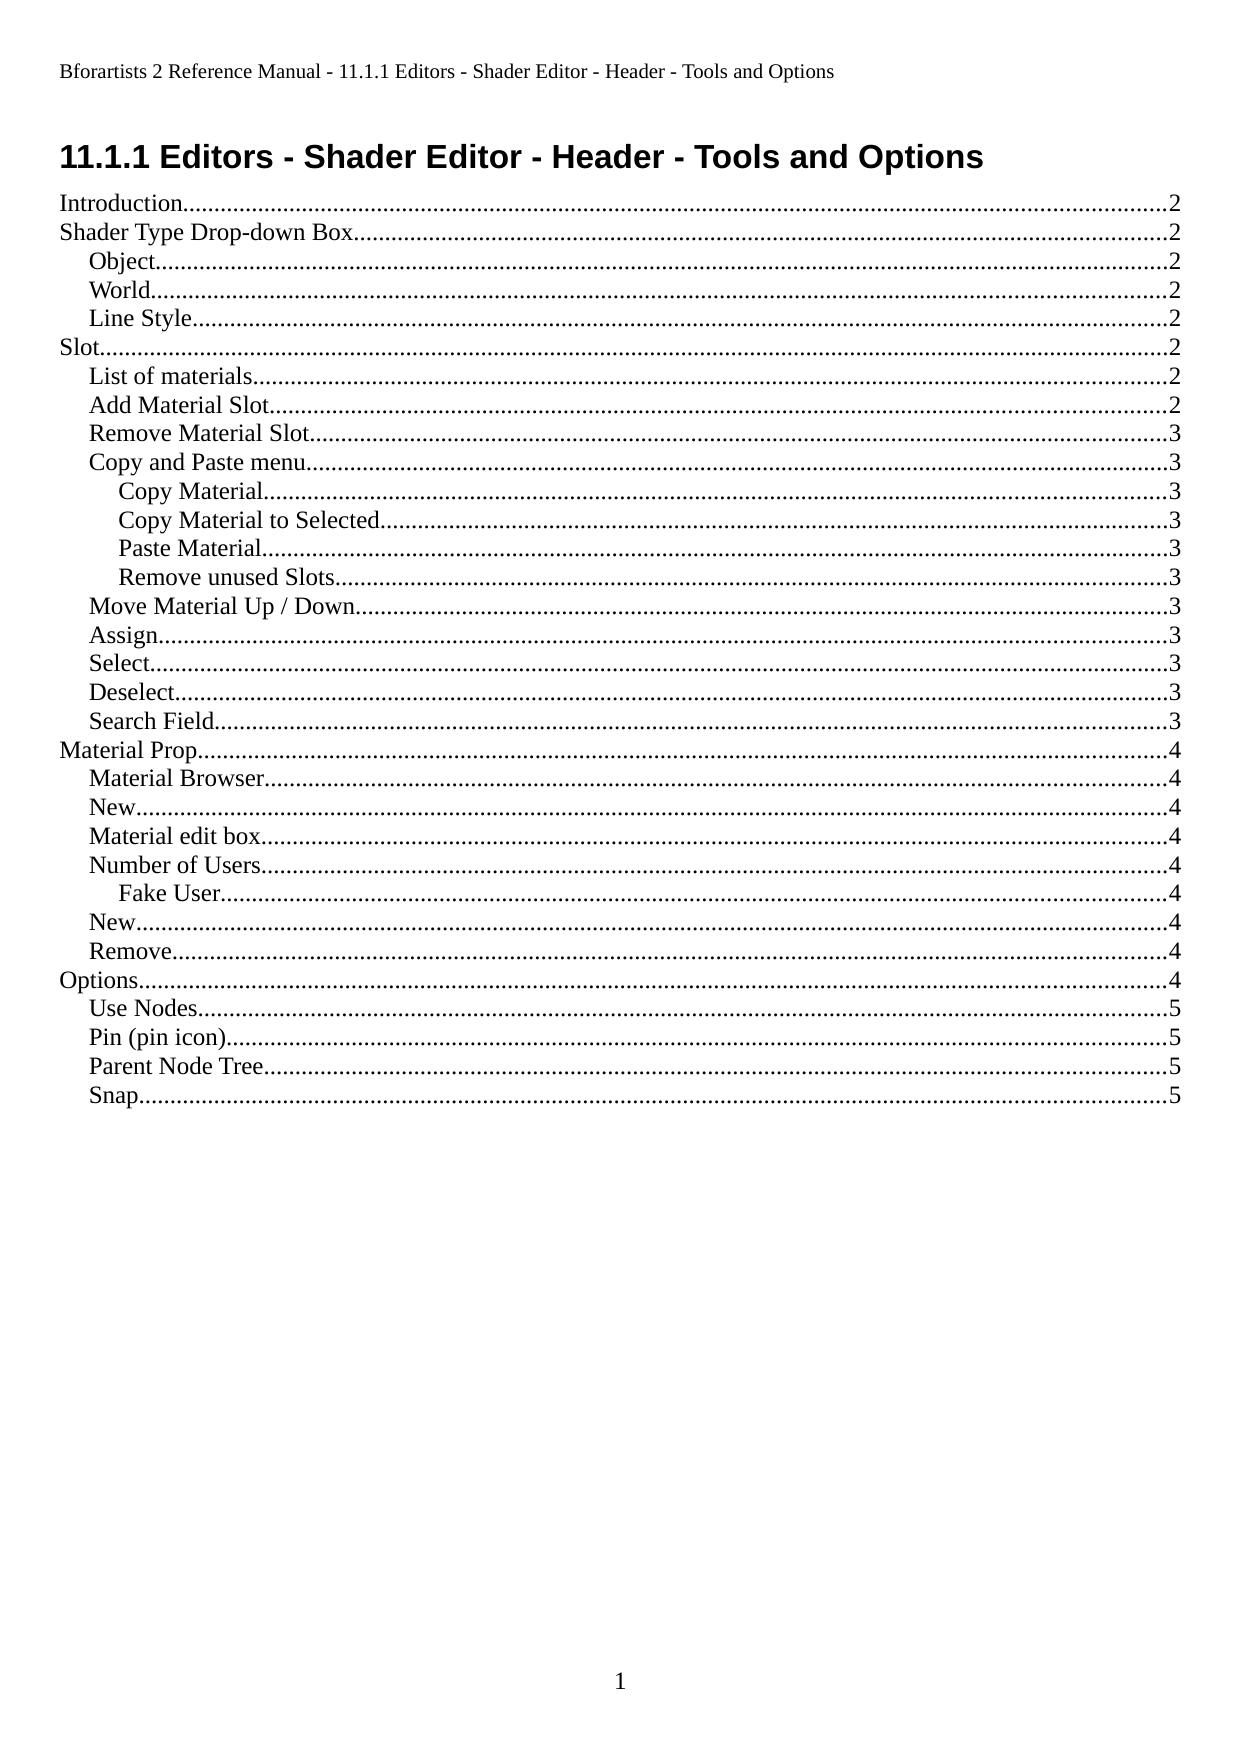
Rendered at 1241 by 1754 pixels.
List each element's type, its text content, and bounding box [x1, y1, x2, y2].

text Search Field 3 [88, 706, 1181, 735]
text World 2 [88, 275, 1181, 303]
text Move Material Up / Down 3 [88, 591, 1181, 620]
text Assign 3 [88, 620, 1181, 648]
text Fake User 4 [118, 878, 1181, 907]
text Deselect 3 [88, 677, 1181, 706]
text Introduction 2 [59, 188, 1181, 217]
text Copy Material to Selected 3 [118, 505, 1181, 533]
text Material edit box 4 [88, 821, 1181, 850]
text New 4 [88, 792, 1181, 821]
text Paste Material 3 [118, 533, 1181, 562]
text Parent Node Tree 5 [88, 1051, 1181, 1080]
text Material Prop 4 [59, 735, 1181, 763]
text Material Browser 4 [88, 763, 1181, 792]
text New 4 [88, 907, 1181, 936]
text Number of Users 4 [88, 850, 1181, 878]
text List of materials 2 [88, 361, 1181, 390]
text Pin (pin icon) 5 [88, 1022, 1181, 1051]
text Snap 5 [88, 1080, 1181, 1108]
subtitle 11.1.1 Editors - Shader Editor - Header - Tools and Options [59, 138, 1181, 176]
text Remove 4 [88, 936, 1181, 965]
text Copy and Paste menu 3 [88, 447, 1181, 476]
text Options 4 [59, 965, 1181, 993]
text Line Style 2 [88, 303, 1181, 332]
text Use Nodes 5 [88, 993, 1181, 1022]
text Select 3 [88, 648, 1181, 677]
text Slot 2 [59, 332, 1181, 361]
text Object 2 [88, 246, 1181, 275]
text Add Material Slot 2 [88, 390, 1181, 418]
text Remove unused Slots 3 [118, 562, 1181, 591]
text Remove Material Slot 3 [88, 418, 1181, 447]
text Copy Material 3 [118, 476, 1181, 505]
text Shader Type Drop-down Box 2 [59, 217, 1181, 246]
